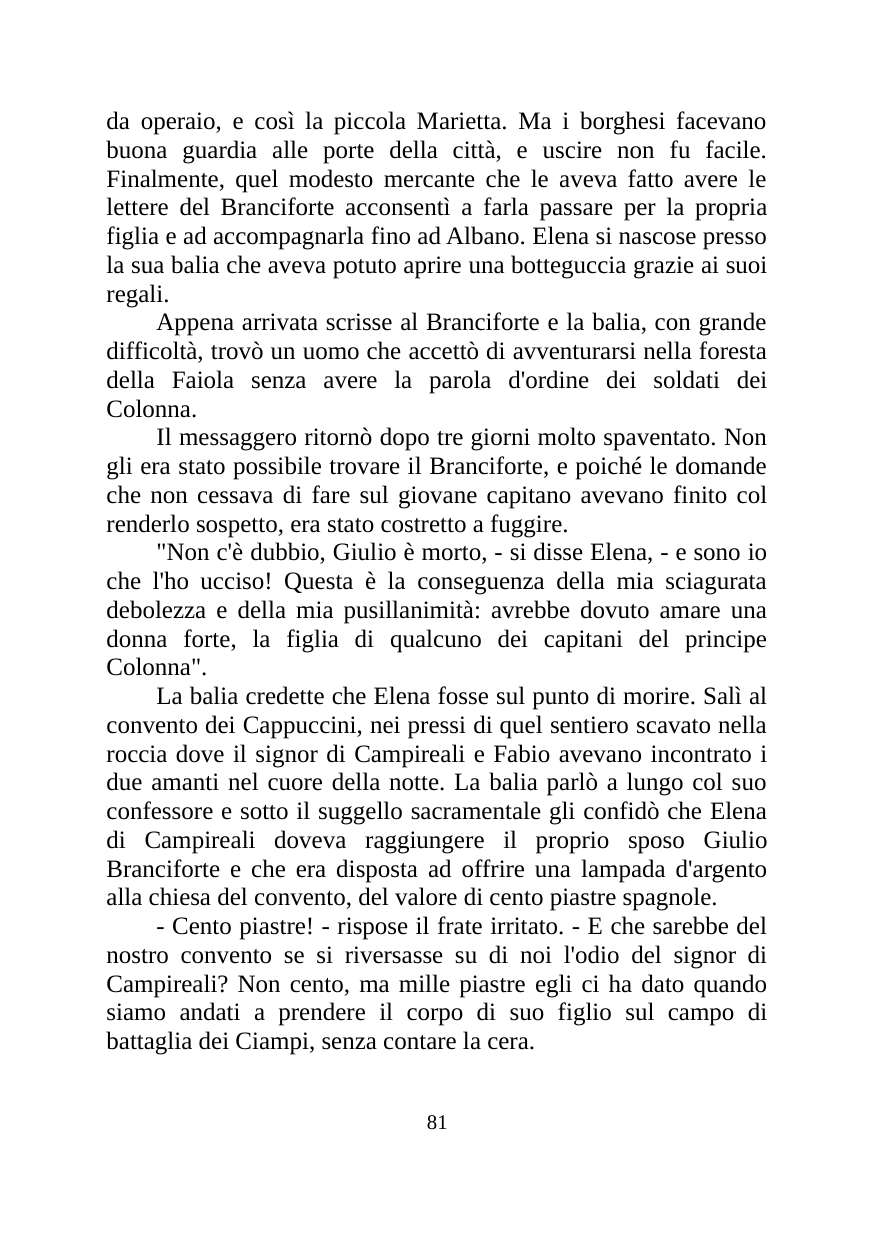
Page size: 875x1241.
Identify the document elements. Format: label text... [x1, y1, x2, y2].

text Il messaggero ritornò dopo tre giorni molto spaventato. Non gli era stato possibile trovare il Branciforte, e poiché le domande che non cessava di fare sul giovane capitano avevano finito col renderlo sospetto, era stato costretto a fuggire. [106, 422, 768, 537]
text da operaio, e così la piccola Marietta. Ma i borghesi facevano buona guardia alle porte della città, e uscire non fu facile. Finalmente, quel modesto mercante che le aveva fatto avere le lettere del Branciforte acconsentì a farla passare per la propria figlia e ad accompagnarla fino ad Albano. Elena si nascose presso la sua balia che aveva potuto aprire una botteguccia grazie ai suoi regali. [106, 106, 768, 307]
text Appena arrivata scrisse al Branciforte e la balia, con grande difficoltà, trovò un uomo che accettò di avventurarsi nella foresta della Faiola senza avere la parola d'ordine dei soldati dei Colonna. [106, 307, 768, 422]
text La balia credette che Elena fosse sul punto di morire. Salì al convento dei Cappuccini, nei pressi di quel sentiero scavato nella roccia dove il signor di Campireali e Fabio avevano incontrato i due amanti nel cuore della notte. La balia parlò a lungo col suo confessore e sotto il suggello sacramentale gli confidò che Elena di Campireali doveva raggiungere il proprio sposo Giulio Branciforte e che era disposta ad offrire una lampada d'argento alla chiesa del convento, del valore di cento piastre spagnole. [106, 681, 768, 911]
text "Non c'è dubbio, Giulio è morto, - si disse Elena, - e sono io che l'ho ucciso! Questa è la conseguenza della mia sciagurata debolezza e della mia pusillanimità: avrebbe dovuto amare una donna forte, la figlia di qualcuno dei capitani del principe Colonna". [106, 537, 768, 681]
text - Cento piastre! - rispose il frate irritato. - E che sarebbe del nostro convento se si riversasse su di noi l'odio del signor di Campireali? Non cento, ma mille piastre egli ci ha dato quando siamo andati a prendere il corpo di suo figlio sul campo di battaglia dei Ciampi, senza contare la cera. [106, 911, 768, 1055]
